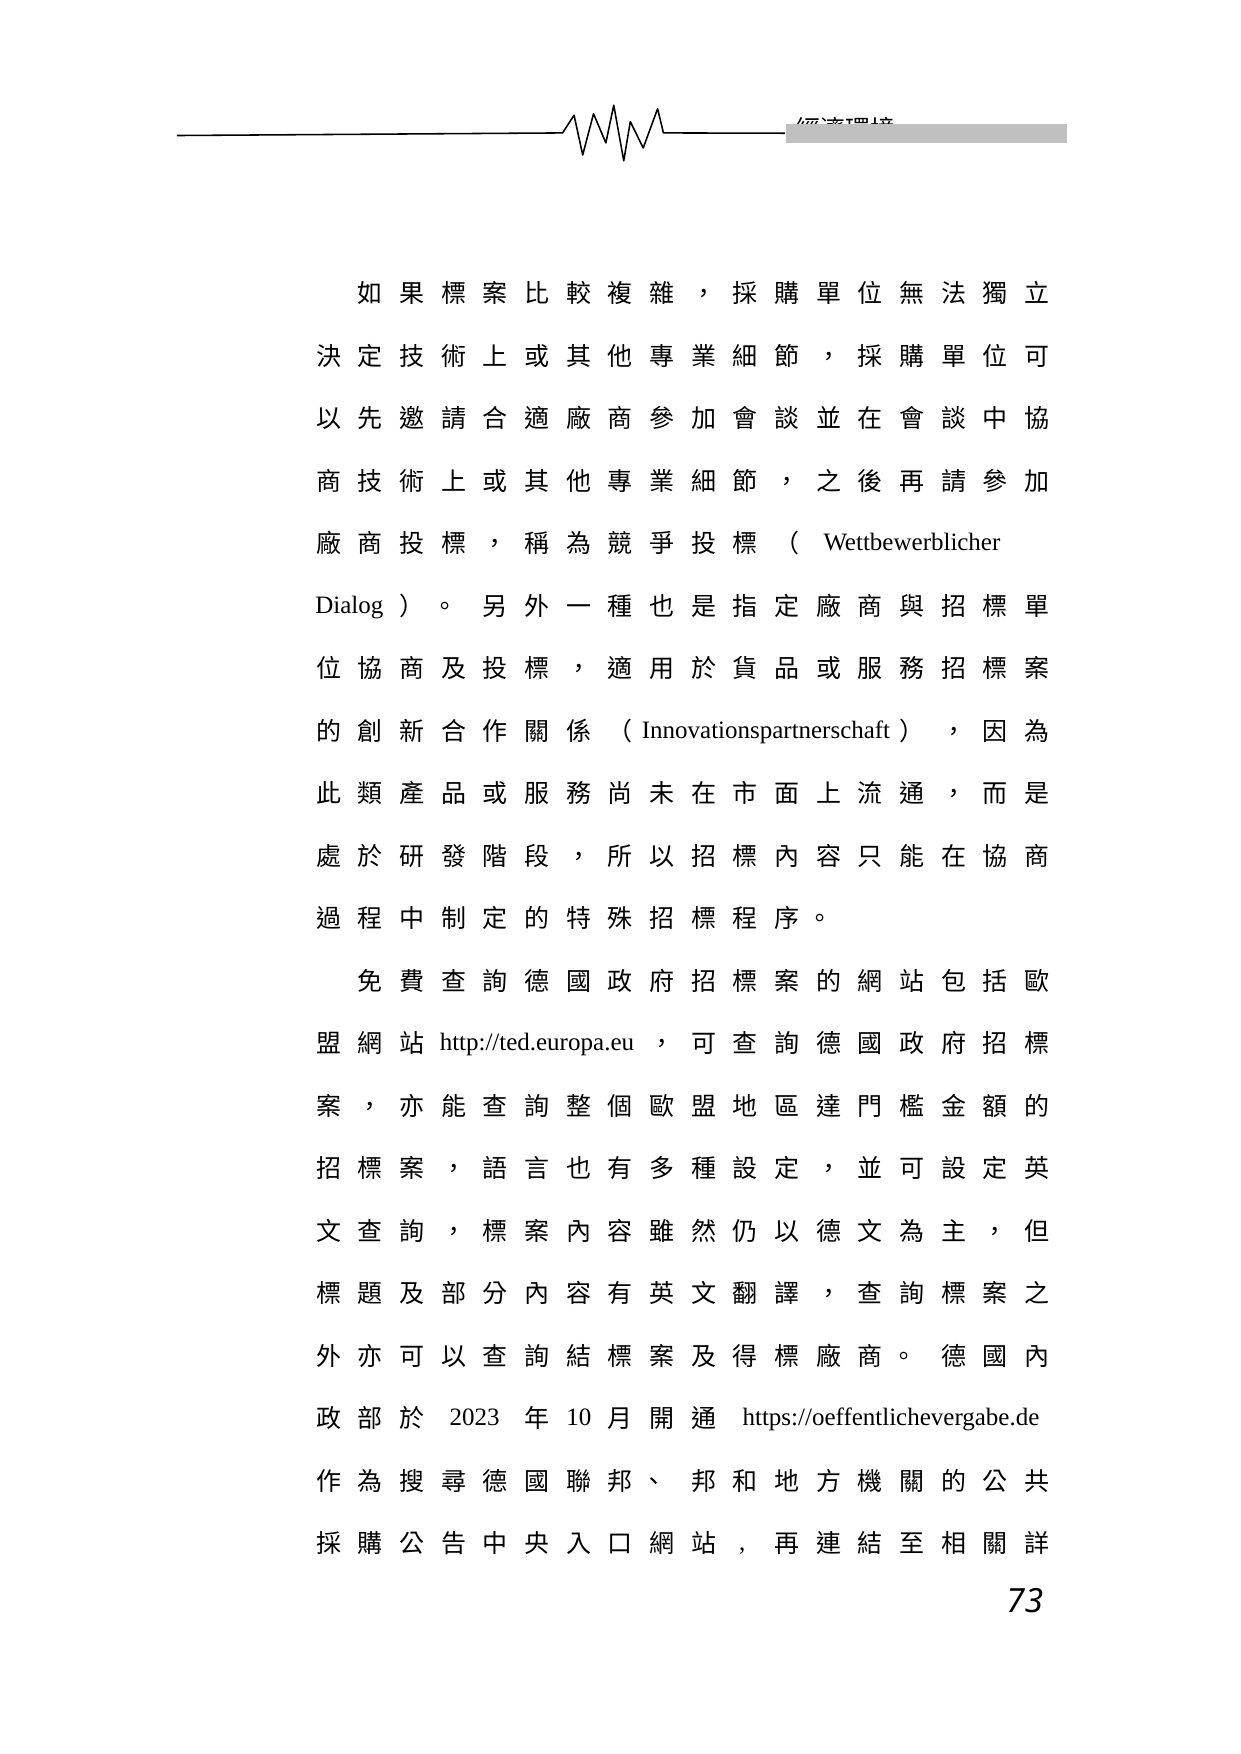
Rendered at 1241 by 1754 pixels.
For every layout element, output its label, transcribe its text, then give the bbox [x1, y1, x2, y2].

text 免費查詢德國政府招標案的網站包括歐盟網站http://ted.europa.eu，可查詢德國政府招標案，亦能查詢整個歐盟地區達門檻金額的招標案，語言也有多種設定，並可設定英文查詢，標案內容雖然仍以德文為主，但標題及部分內容有英文翻譯，查詢標案之外亦可以查詢結標案及得標廠商。德國內政部於2023年10月開通https://oeffentlichevergabe.de作為搜尋德國聯邦、邦和地方機關的公共採購公告中央入口網站, 再連結至相關詳 [281, 938, 1058, 1563]
text 如果標案比較複雜，採購單位無法獨立決定技術上或其他專業細節，採購單位可以先邀請合適廠商參加會談並在會談中協商技術上或其他專業細節，之後再請參加廠商投標，稱為競爭投標（Wettbewerblicher Dialog）。另外一種也是指定廠商與招標單位協商及投標，適用於貨品或服務招標案的創新合作關係（Innovationspartnerschaft），因為此類產品或服務尚未在市面上流通，而是處於研發階段，所以招標內容只能在協商過程中制定的特殊招標程序。 [281, 250, 1058, 938]
